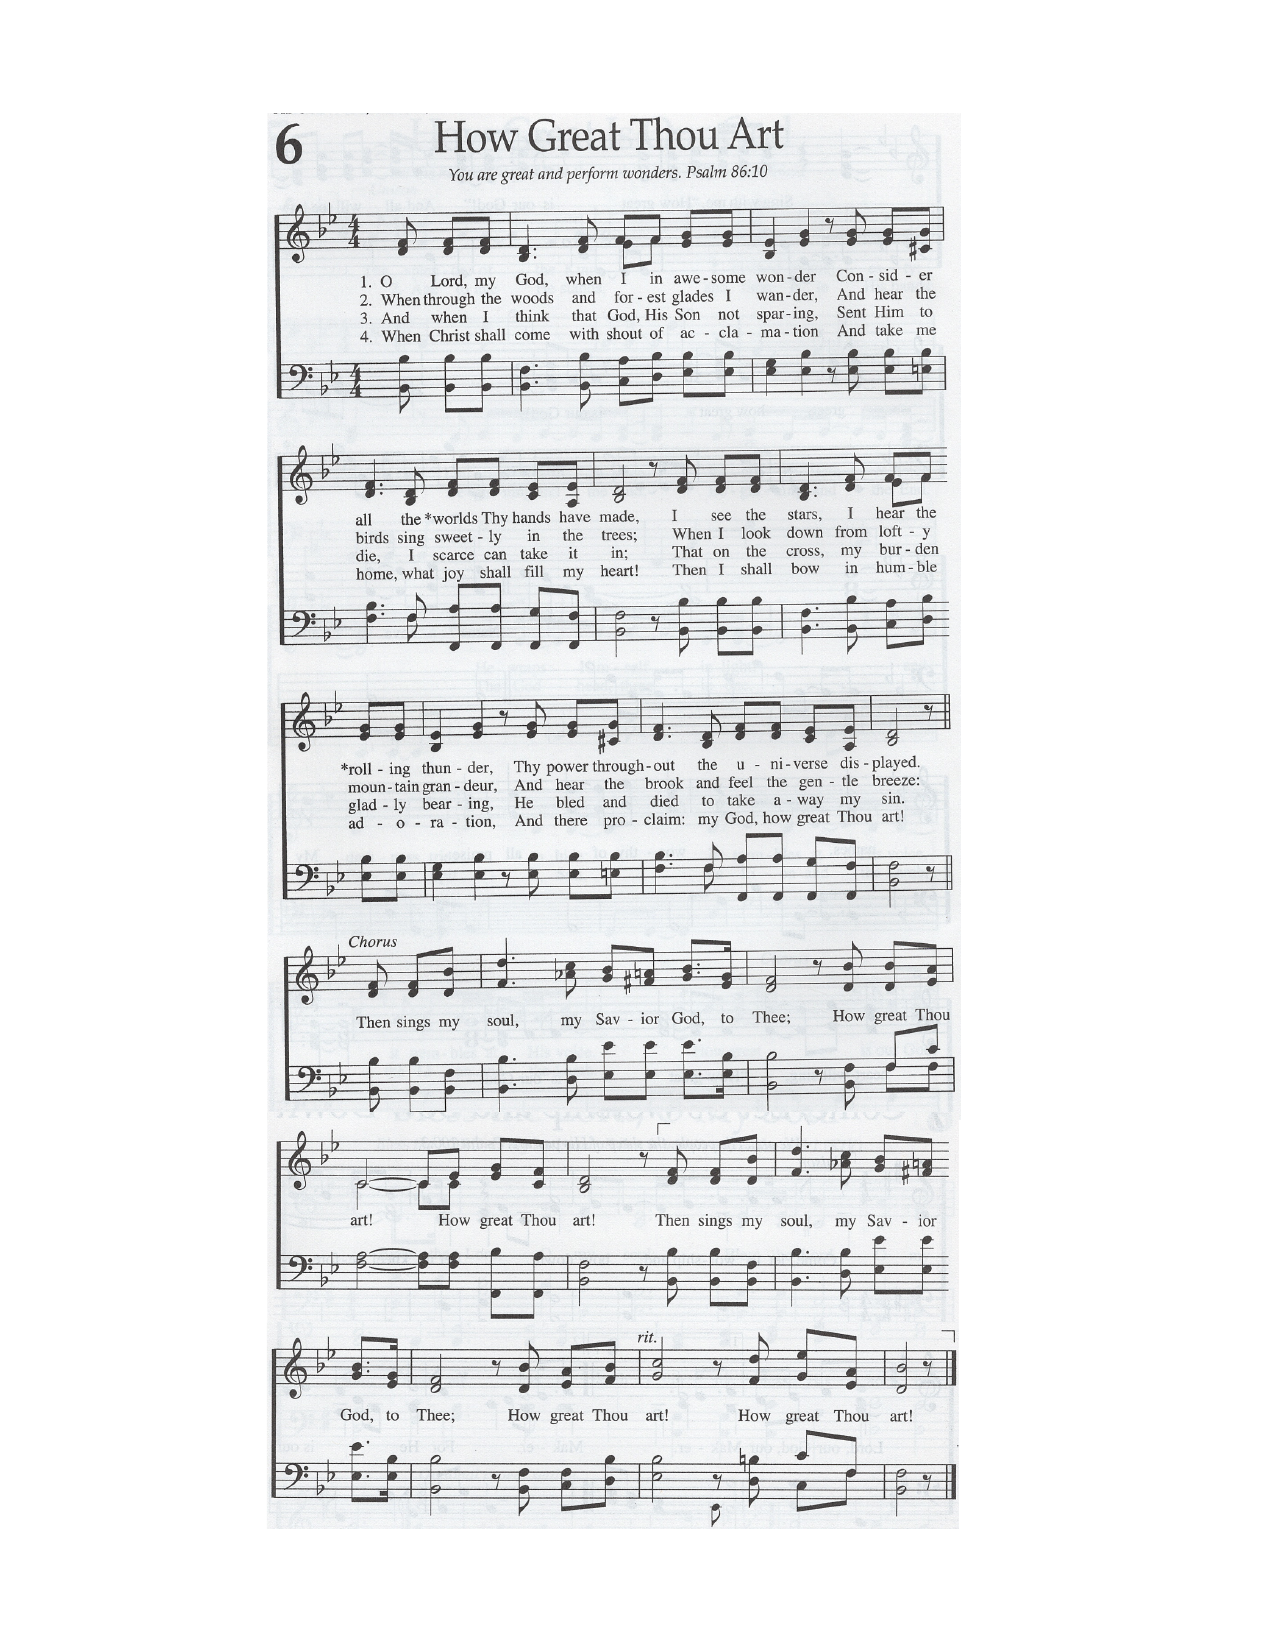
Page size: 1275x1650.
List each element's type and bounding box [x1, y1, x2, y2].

picture [266, 1388, 865, 1435]
picture [267, 113, 671, 680]
picture [267, 1125, 887, 1173]
